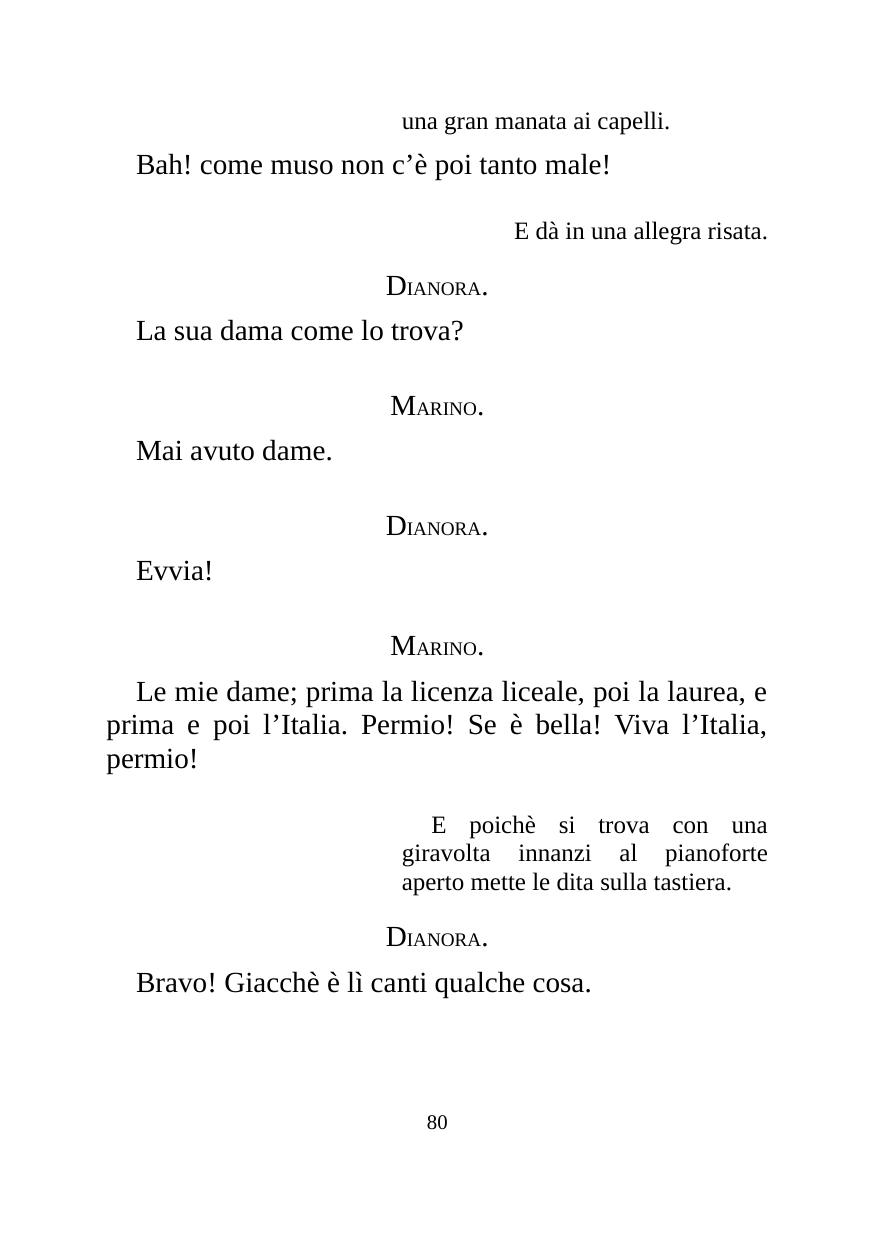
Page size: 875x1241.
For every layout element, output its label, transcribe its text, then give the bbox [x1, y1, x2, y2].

text Evvia! [106, 553, 768, 587]
text una gran manata ai capelli. [402, 106, 768, 135]
text E poichè si trova con una giravolta innanzi al pianoforte aperto mette le dita sulla tastiera. [402, 810, 768, 896]
text Marino. [106, 628, 768, 662]
text E dà in una allegra risata. [106, 216, 768, 244]
text Dianora. [106, 508, 768, 542]
text Bah! come muso non c’è poi tanto male! [106, 147, 768, 180]
text Mai avuto dame. [106, 433, 768, 467]
text Dianora. [106, 919, 768, 953]
text La sua dama come lo trova? [106, 313, 768, 347]
text Le mie dame; prima la licenza liceale, poi la laurea, e prima e poi l’Italia. Permio! Se è bella! Viva l’Italia, permio! [106, 674, 768, 774]
text Marino. [106, 388, 768, 422]
text Bravo! Giacchè è lì canti qualche cosa. [106, 965, 768, 998]
text Dianora. [106, 268, 768, 302]
